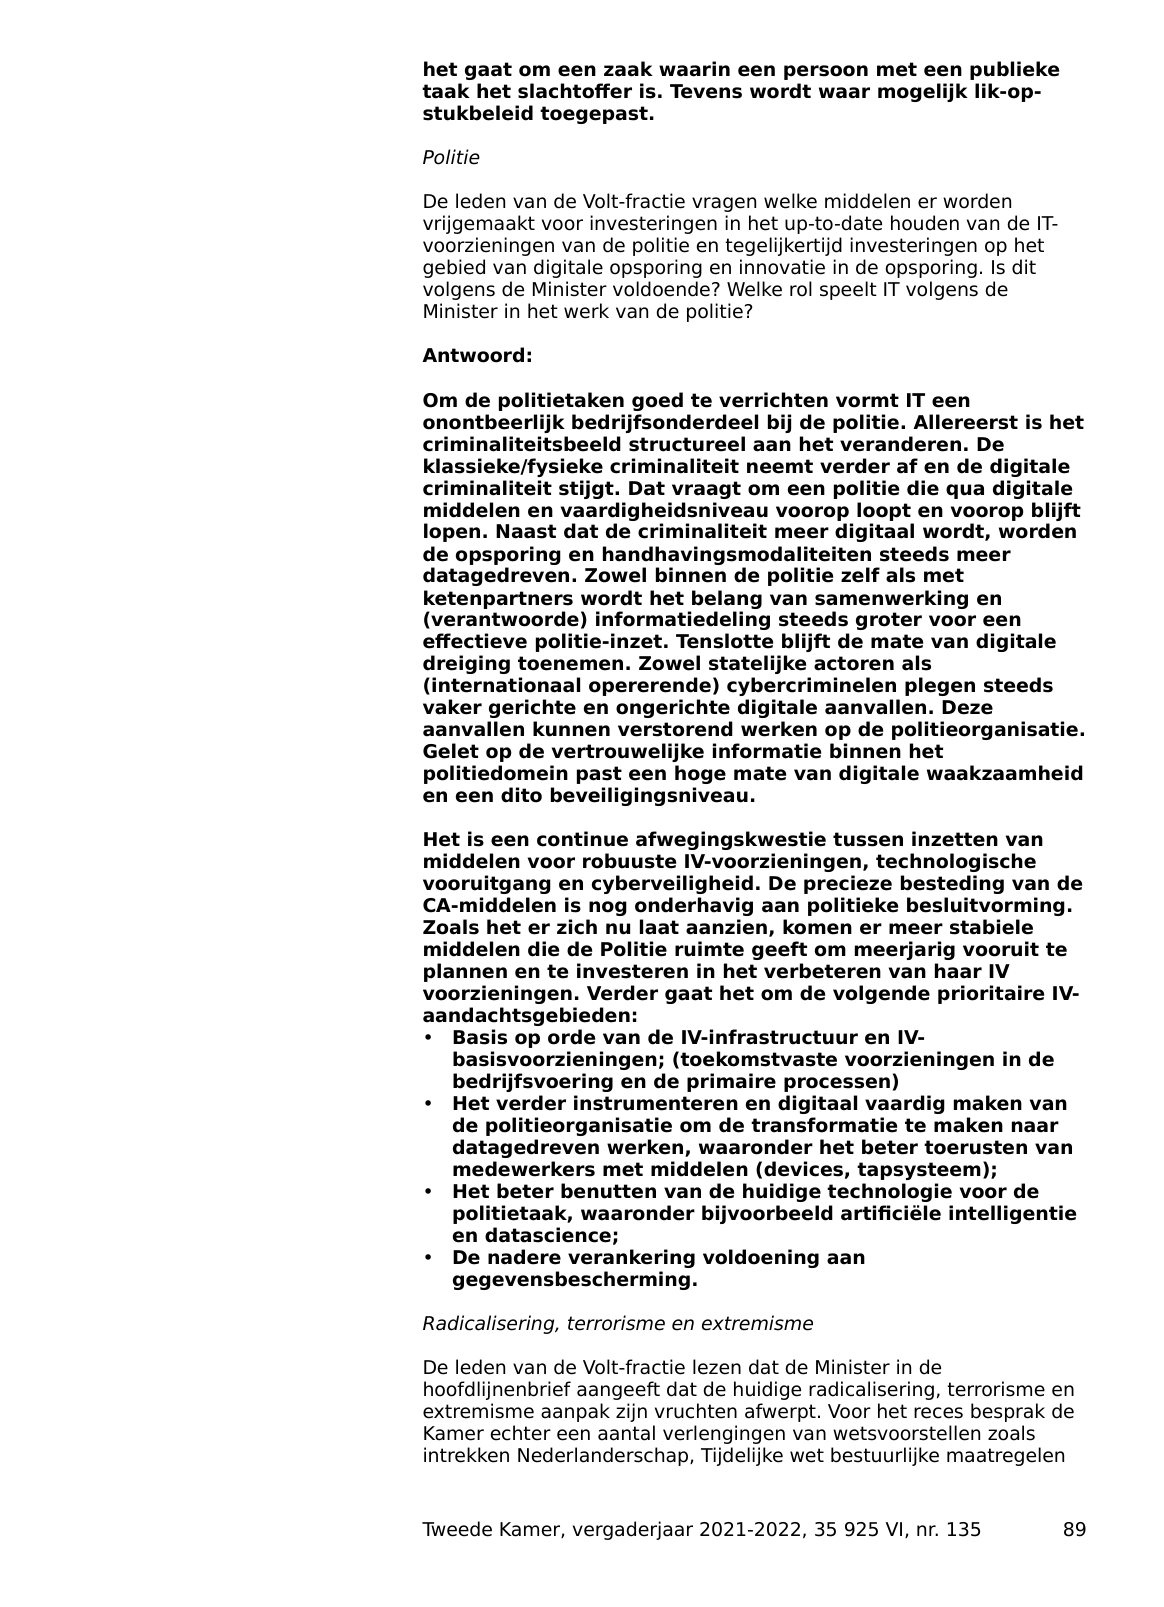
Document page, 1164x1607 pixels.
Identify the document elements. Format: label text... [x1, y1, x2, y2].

text • Het verder instrumenteren en digitaal vaardig maken van de politieorganisatie om de transformatie te maken naar datagedreven werken, waaronder het beter toerusten van medewerkers met middelen (devices, tapsysteem); [422, 1093, 1087, 1181]
text • De nadere verankering voldoening aan gegevensbescherming. [422, 1247, 1087, 1291]
text Het is een continue afwegingskwestie tussen inzetten van middelen voor robuuste IV-voorzieningen, technologische vooruitgang en cyberveiligheid. De precieze besteding van de CA-middelen is nog onderhavig aan politieke besluitvorming. Zoals het er zich nu laat aanzien, komen er meer stabiele middelen die de Politie ruimte geeft om meerjarig vooruit te plannen en te investeren in het verbeteren van haar IV voorzieningen. Verder gaat het om de volgende prioritaire IV-aandachtsgebieden: [422, 829, 1087, 1027]
subtitle Antwoord: [422, 345, 1087, 367]
subtitle Radicalisering, terrorisme en extremisme [422, 1313, 1087, 1335]
text Om de politietaken goed te verrichten vormt IT een onontbeerlijk bedrijfsonderdeel bij de politie. Allereerst is het criminaliteitsbeeld structureel aan het veranderen. De klassieke/fysieke criminaliteit neemt verder af en de digitale criminaliteit stijgt. Dat vraagt om een politie die qua digitale middelen en vaardigheidsniveau voorop loopt en voorop blijft lopen. Naast dat de criminaliteit meer digitaal wordt, worden de opsporing en handhavingsmodaliteiten steeds meer datagedreven. Zowel binnen de politie zelf als met ketenpartners wordt het belang van samenwerking en (verantwoorde) informatiedeling steeds groter voor een effectieve politie-inzet. Tenslotte blijft de mate van digitale dreiging toenemen. Zowel statelijke actoren als (internationaal opererende) cybercriminelen plegen steeds vaker gerichte en ongerichte digitale aanvallen. Deze aanvallen kunnen verstorend werken op de politieorganisatie. Gelet op de vertrouwelijke informatie binnen het politiedomein past een hoge mate van digitale waakzaamheid en een dito beveiligingsniveau. [422, 389, 1087, 807]
text De leden van de Volt-fractie vragen welke middelen er worden vrijgemaakt voor investeringen in het up-to-date houden van de IT-voorzieningen van de politie en tegelijkertijd investeringen op het gebied van digitale opsporing en innovatie in de opsporing. Is dit volgens de Minister voldoende? Welke rol speelt IT volgens de Minister in het werk van de politie? [422, 191, 1087, 323]
subtitle Politie [422, 147, 1087, 169]
text • Basis op orde van de IV-infrastructuur en IV-basisvoorzieningen; (toekomstvaste voorzieningen in de bedrijfsvoering en de primaire processen) [422, 1027, 1087, 1093]
text • Het beter benutten van de huidige technologie voor de politietaak, waaronder bijvoorbeeld artificiële intelligentie en datascience; [422, 1181, 1087, 1247]
text De leden van de Volt-fractie lezen dat de Minister in de hoofdlijnenbrief aangeeft dat de huidige radicalisering, terrorisme en extremisme aanpak zijn vruchten afwerpt. Voor het reces besprak de Kamer echter een aantal verlengingen van wetsvoorstellen zoals intrekken Nederlanderschap, Tijdelijke wet bestuurlijke maatregelen [422, 1357, 1087, 1467]
text het gaat om een zaak waarin een persoon met een publieke taak het slachtoffer is. Tevens wordt waar mogelijk lik-op-stukbeleid toegepast. [422, 59, 1087, 125]
